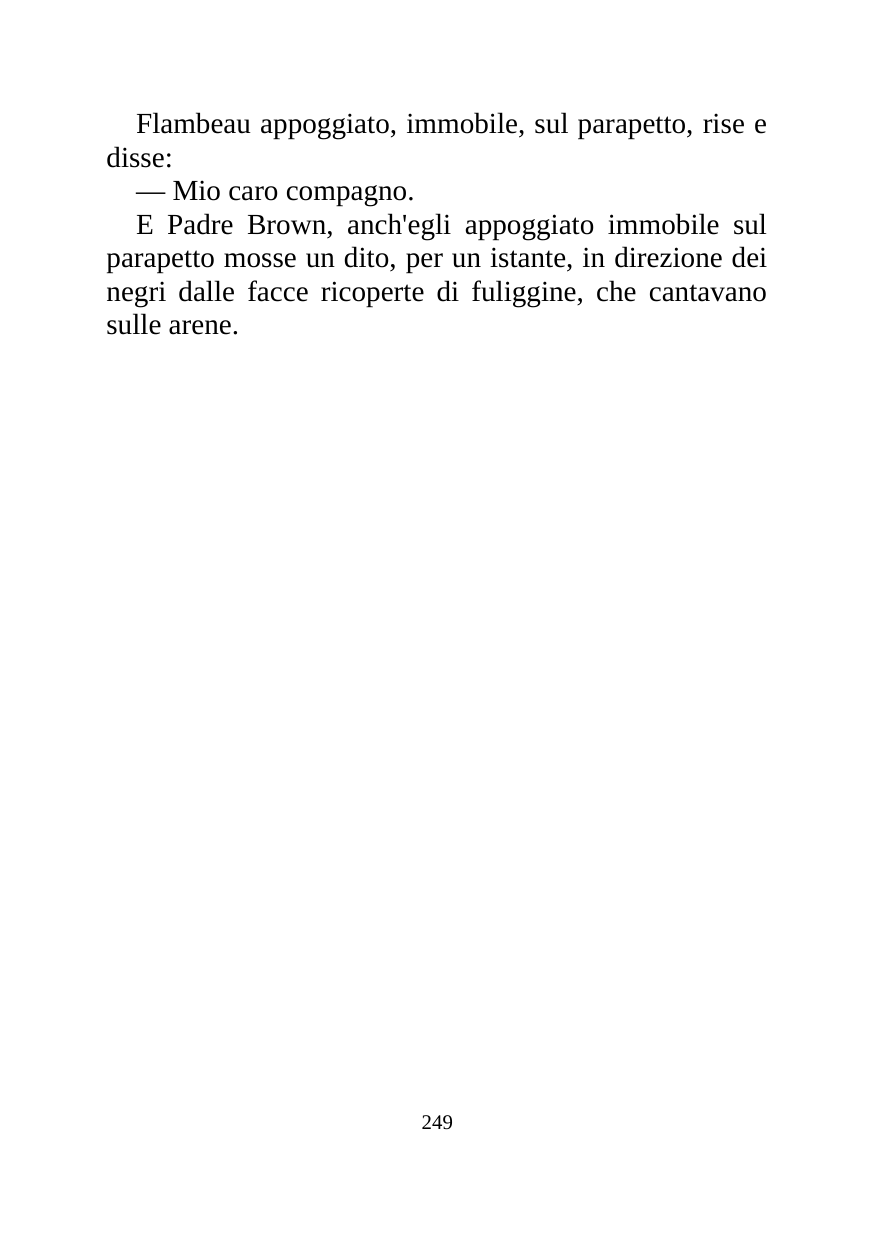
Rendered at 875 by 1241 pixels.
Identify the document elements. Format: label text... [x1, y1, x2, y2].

text E Padre Brown, anch'egli appoggiato immobile sul parapetto mosse un dito, per un istante, in direzione dei negri dalle facce ricoperte di fuliggine, che cantavano sulle arene. [106, 207, 768, 341]
text Flambeau appoggiato, immobile, sul parapetto, rise e disse: [106, 106, 768, 173]
text — Mio caro compagno. [106, 173, 768, 207]
